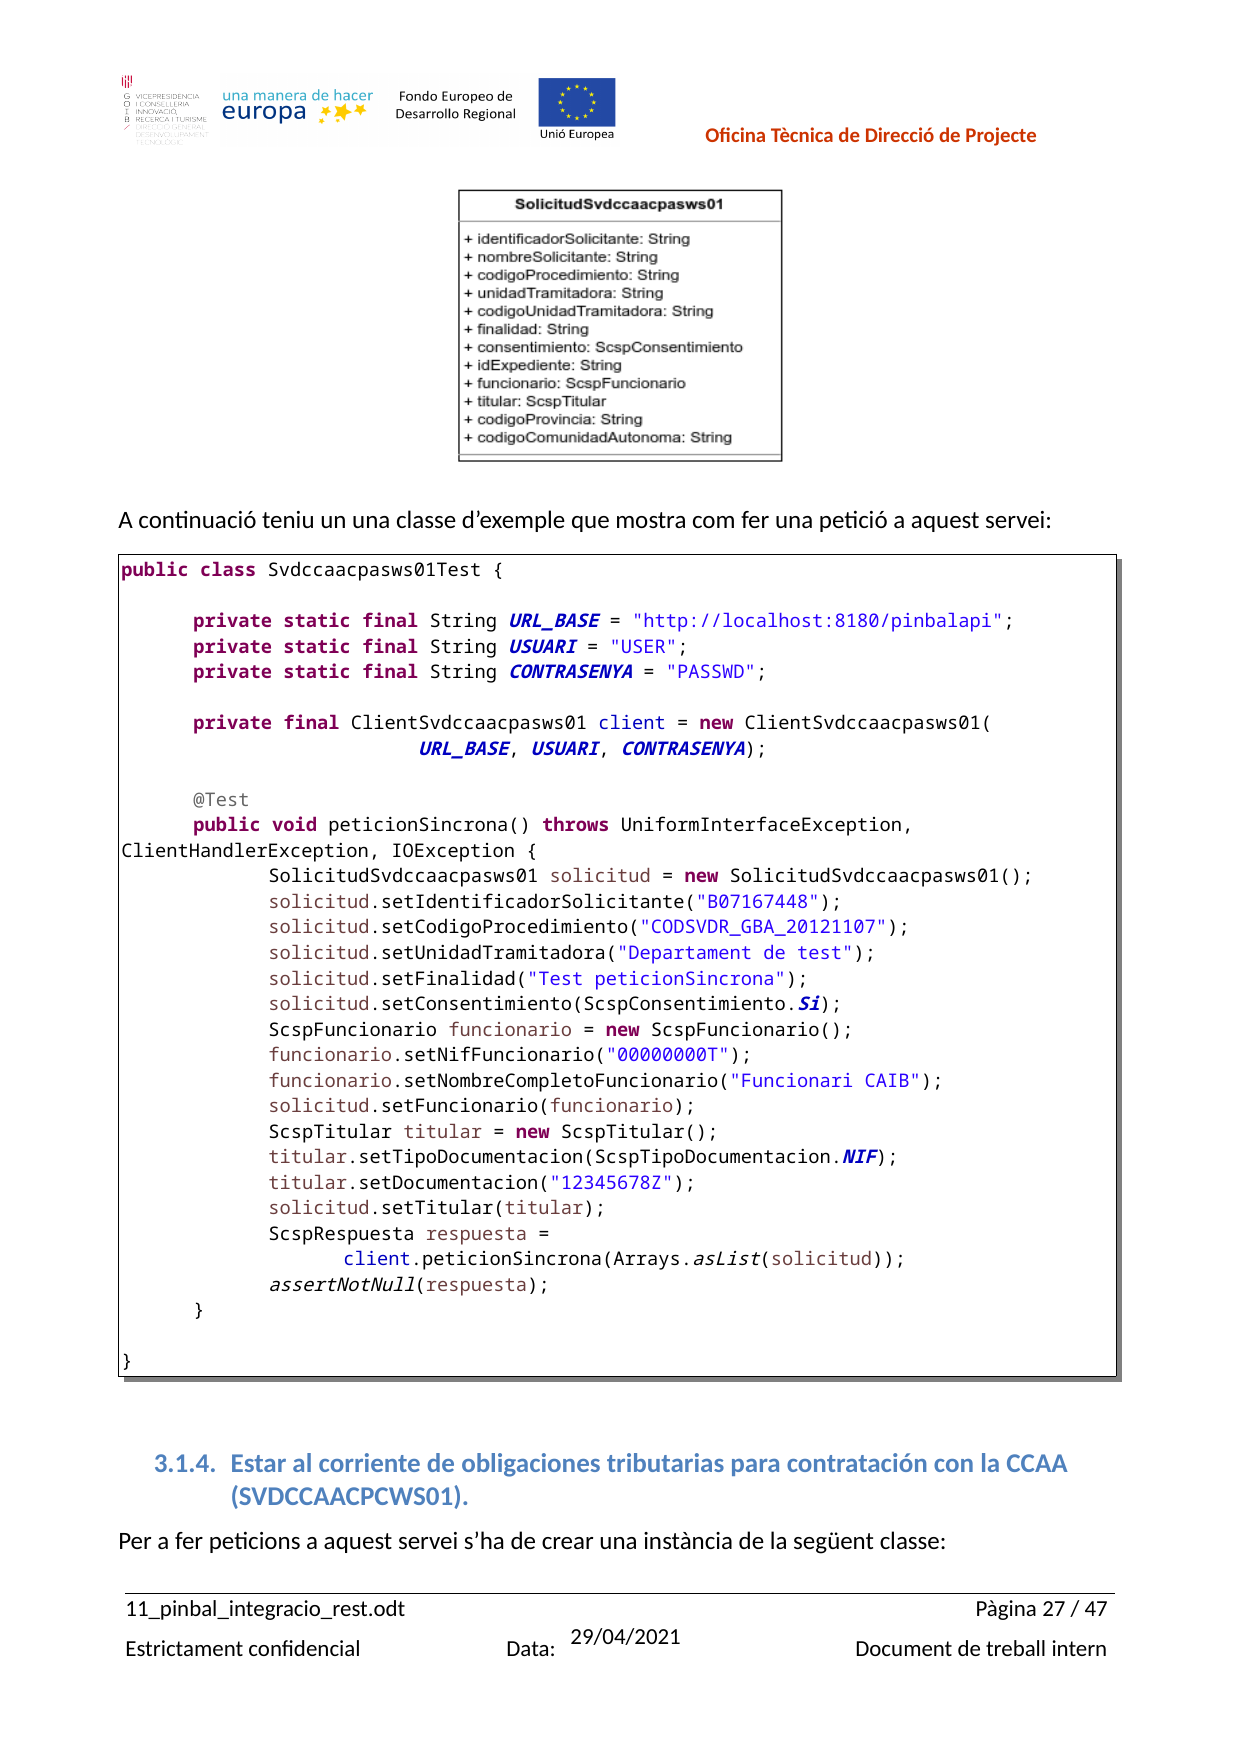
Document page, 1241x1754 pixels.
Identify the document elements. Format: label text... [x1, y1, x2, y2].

text URL_BASE, USUARI, CONTRASENYA); [119, 732, 1116, 761]
text private final ClientSvdccaacpasws01 client = new ClientSvdccaacpasws01( [119, 707, 1116, 732]
text solicitud.setFinalidad("Test peticionSincrona"); [119, 962, 1116, 987]
text } [119, 1294, 1116, 1322]
text private static final String URL_BASE = "http://localhost:8180/pinbalapi"; [119, 604, 1116, 630]
text public class Svdccaacpasws01Test { [119, 555, 1116, 582]
text client.peticionSincrona(Arrays.asList(solicitud)); [119, 1243, 1116, 1268]
text titular.setTipoDocumentacion(ScspTipoDocumentacion.NIF); [119, 1141, 1116, 1166]
text solicitud.setTitular(titular); [119, 1192, 1116, 1217]
text public void peticionSincrona() throws UniformInterfaceException, ClientHandlerException, IOException { [119, 809, 1116, 860]
text titular.setDocumentacion("12345678Z"); [119, 1166, 1116, 1192]
text private static final String USUARI = "USER"; [119, 630, 1116, 656]
text Per a fer peticions a aquest servei s’ha de crear una instància de la següent classe: [118, 1525, 1122, 1555]
text } [119, 1345, 1116, 1376]
text A continuació teniu un una classe d’exemple que mostra com fer una petició a aquest servei: [118, 504, 1122, 534]
text ScspTitular titular = new ScspTitular(); [119, 1115, 1116, 1141]
text solicitud.setConsentimiento(ScspConsentimiento.Si); [119, 987, 1116, 1013]
text solicitud.setIdentificadorSolicitante("B07167448"); [119, 885, 1116, 911]
text solicitud.setCodigoProcedimiento("CODSVDR_GBA_20121107"); [119, 911, 1116, 936]
subtitle Estar al corriente de obligaciones tributarias para contratación con la CCAA (SVDCCAACPCWS01). [153, 1446, 1122, 1512]
text assertNotNull(respuesta); [119, 1268, 1116, 1294]
picture [445, 177, 795, 485]
text private static final String CONTRASENYA = "PASSWD"; [119, 656, 1116, 684]
text funcionario.setNifFuncionario("00000000T"); [119, 1038, 1116, 1064]
text @Test [119, 783, 1116, 809]
text SolicitudSvdccaacpasws01 solicitud = new SolicitudSvdccaacpasws01(); [119, 860, 1116, 885]
picture [219, 73, 621, 147]
text ScspRespuesta respuesta = [119, 1217, 1116, 1243]
text solicitud.setFuncionario(funcionario); [119, 1089, 1116, 1115]
text solicitud.setUnidadTramitadora("Departament de test"); [119, 936, 1116, 962]
text ScspFuncionario funcionario = new ScspFuncionario(); [119, 1013, 1116, 1038]
picture [118, 73, 213, 147]
text funcionario.setNombreCompletoFuncionario("Funcionari CAIB"); [119, 1064, 1116, 1089]
